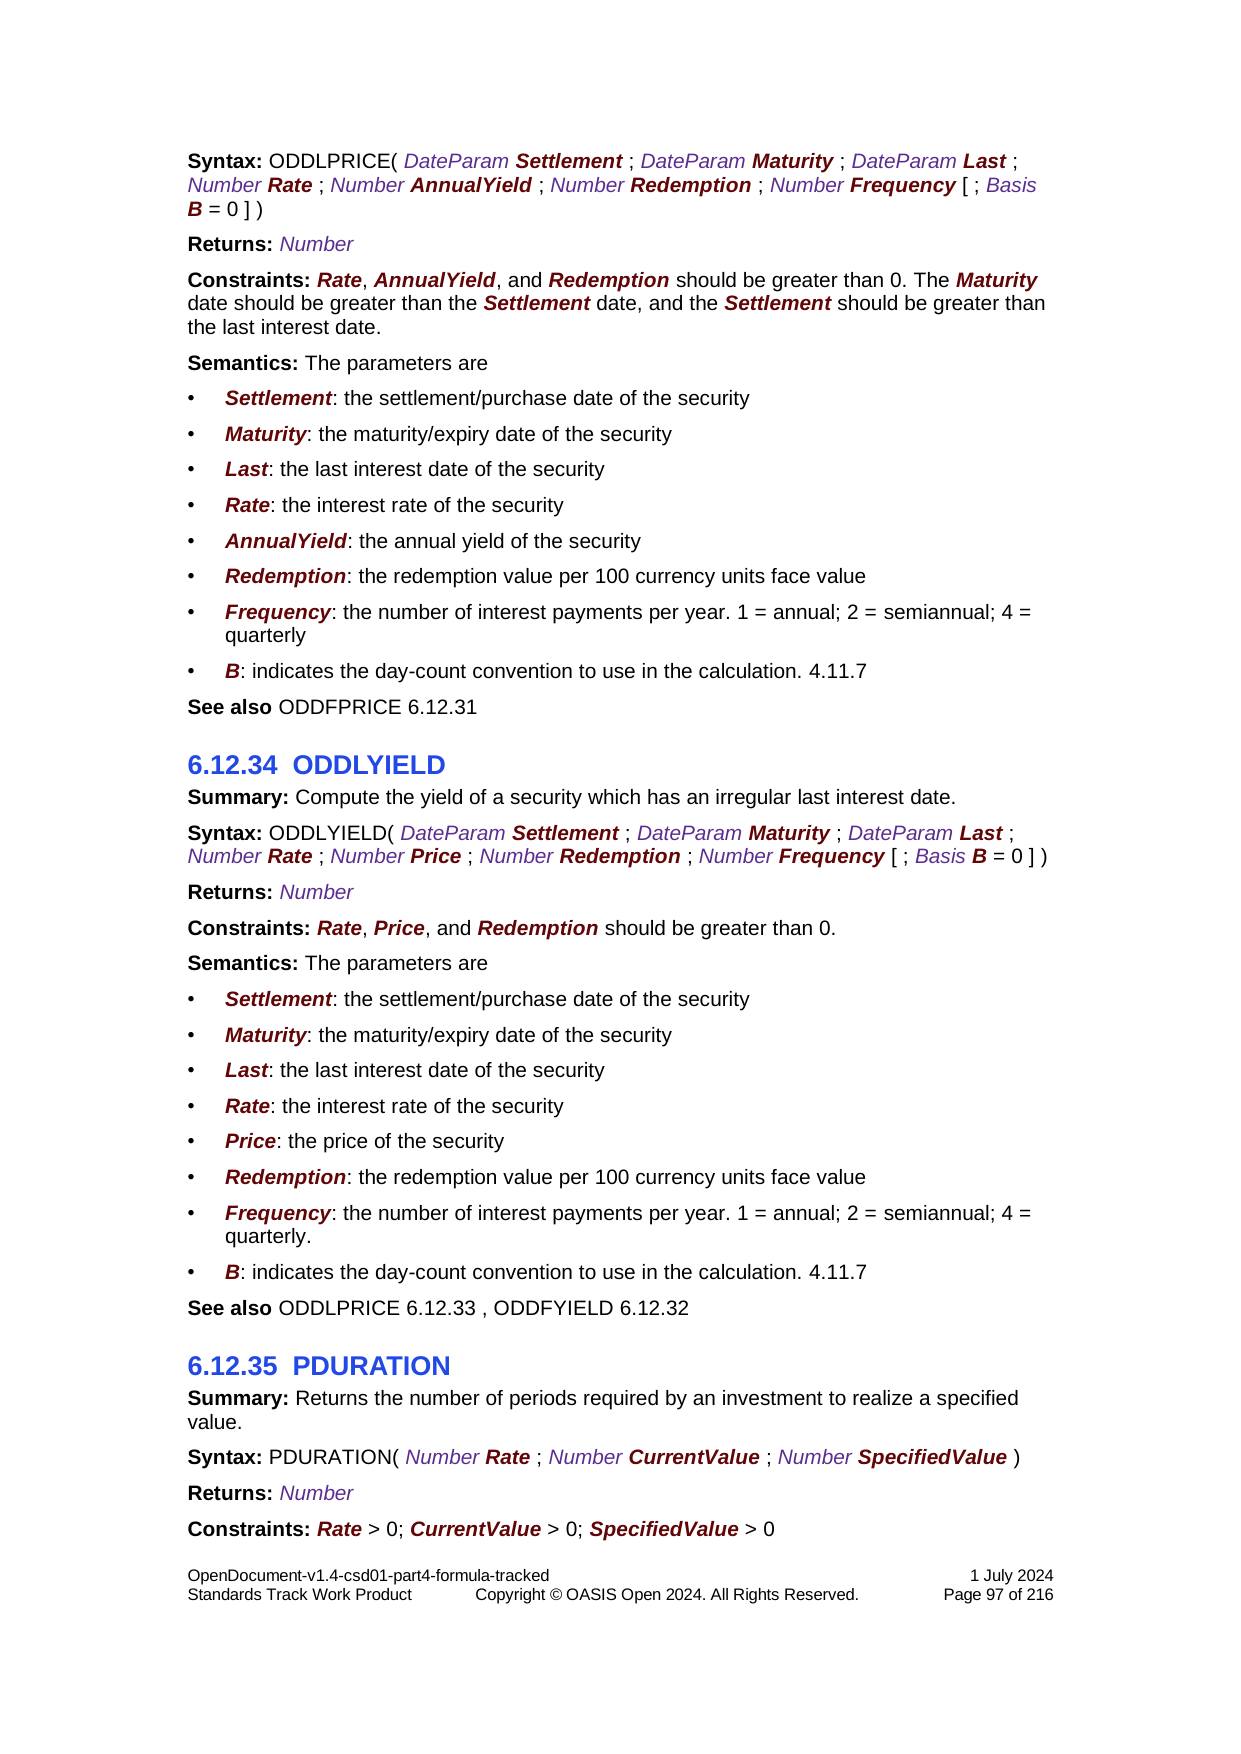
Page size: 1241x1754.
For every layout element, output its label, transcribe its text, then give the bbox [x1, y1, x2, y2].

list Maturity: the maturity/expiry date of the security [187, 1023, 1053, 1047]
text Semantics: The parameters are [187, 351, 1053, 374]
text Semantics: The parameters are [187, 952, 1053, 975]
list Price: the price of the security [187, 1130, 1053, 1153]
text See also ODDFPRICE 6.12.31 [187, 695, 1053, 719]
text Summary: Returns the number of periods required by an investment to realize a specified value. [187, 1387, 1053, 1434]
list Last: the last interest date of the security [187, 458, 1053, 481]
text Summary: Compute the yield of a security which has an irregular last interest date. [187, 786, 1053, 809]
text Returns: Number [187, 233, 1053, 256]
text Syntax: ODDLYIELD( DateParam Settlement ; DateParam Maturity ; DateParam Last ; Number Rate ; Number Price ; Number Redemption ; Number Frequency [ ; Basis B = 0 ] ) [187, 821, 1053, 868]
list Frequency: the number of interest payments per year. 1 = annual; 2 = semiannual; 4 = quarterly [187, 600, 1053, 647]
text Returns: Number [187, 881, 1053, 904]
list Redemption: the redemption value per 100 currency units face value [187, 1166, 1053, 1189]
list B: indicates the day-count convention to use in the calculation. 4.11.7 [187, 659, 1053, 683]
list Redemption: the redemption value per 100 currency units face value [187, 565, 1053, 588]
list Rate: the interest rate of the security [187, 493, 1053, 517]
list Rate: the interest rate of the security [187, 1094, 1053, 1118]
subtitle PDURATION [187, 1351, 1053, 1381]
list Last: the last interest date of the security [187, 1059, 1053, 1082]
text See also ODDLPRICE 6.12.33 , ODDFYIELD 6.12.32 [187, 1296, 1053, 1319]
list Frequency: the number of interest payments per year. 1 = annual; 2 = semiannual; 4 = quarterly. [187, 1201, 1053, 1248]
list Settlement: the settlement/purchase date of the security [187, 387, 1053, 410]
list B: indicates the day-count convention to use in the calculation. 4.11.7 [187, 1260, 1053, 1284]
text Constraints: Rate > 0; CurrentValue > 0; SpecifiedValue > 0 [187, 1517, 1053, 1541]
list Settlement: the settlement/purchase date of the security [187, 987, 1053, 1011]
text Returns: Number [187, 1481, 1053, 1505]
subtitle ODDLYIELD [187, 750, 1053, 780]
list AnnualYield: the annual yield of the security [187, 529, 1053, 553]
text Syntax: PDURATION( Number Rate ; Number CurrentValue ; Number SpecifiedValue ) [187, 1446, 1053, 1469]
text Constraints: Rate, Price, and Redemption should be greater than 0. [187, 916, 1053, 940]
text Syntax: ODDLPRICE( DateParam Settlement ; DateParam Maturity ; DateParam Last ; Number Rate ; Number AnnualYield ; Number Redemption ; Number Frequency [ ; Basis B = 0 ] ) [187, 150, 1053, 221]
text Constraints: Rate, AnnualYield, and Redemption should be greater than 0. The Maturity date should be greater than the Settlement date, and the Settlement should be greater than the last interest date. [187, 268, 1053, 339]
list Maturity: the maturity/expiry date of the security [187, 422, 1053, 446]
